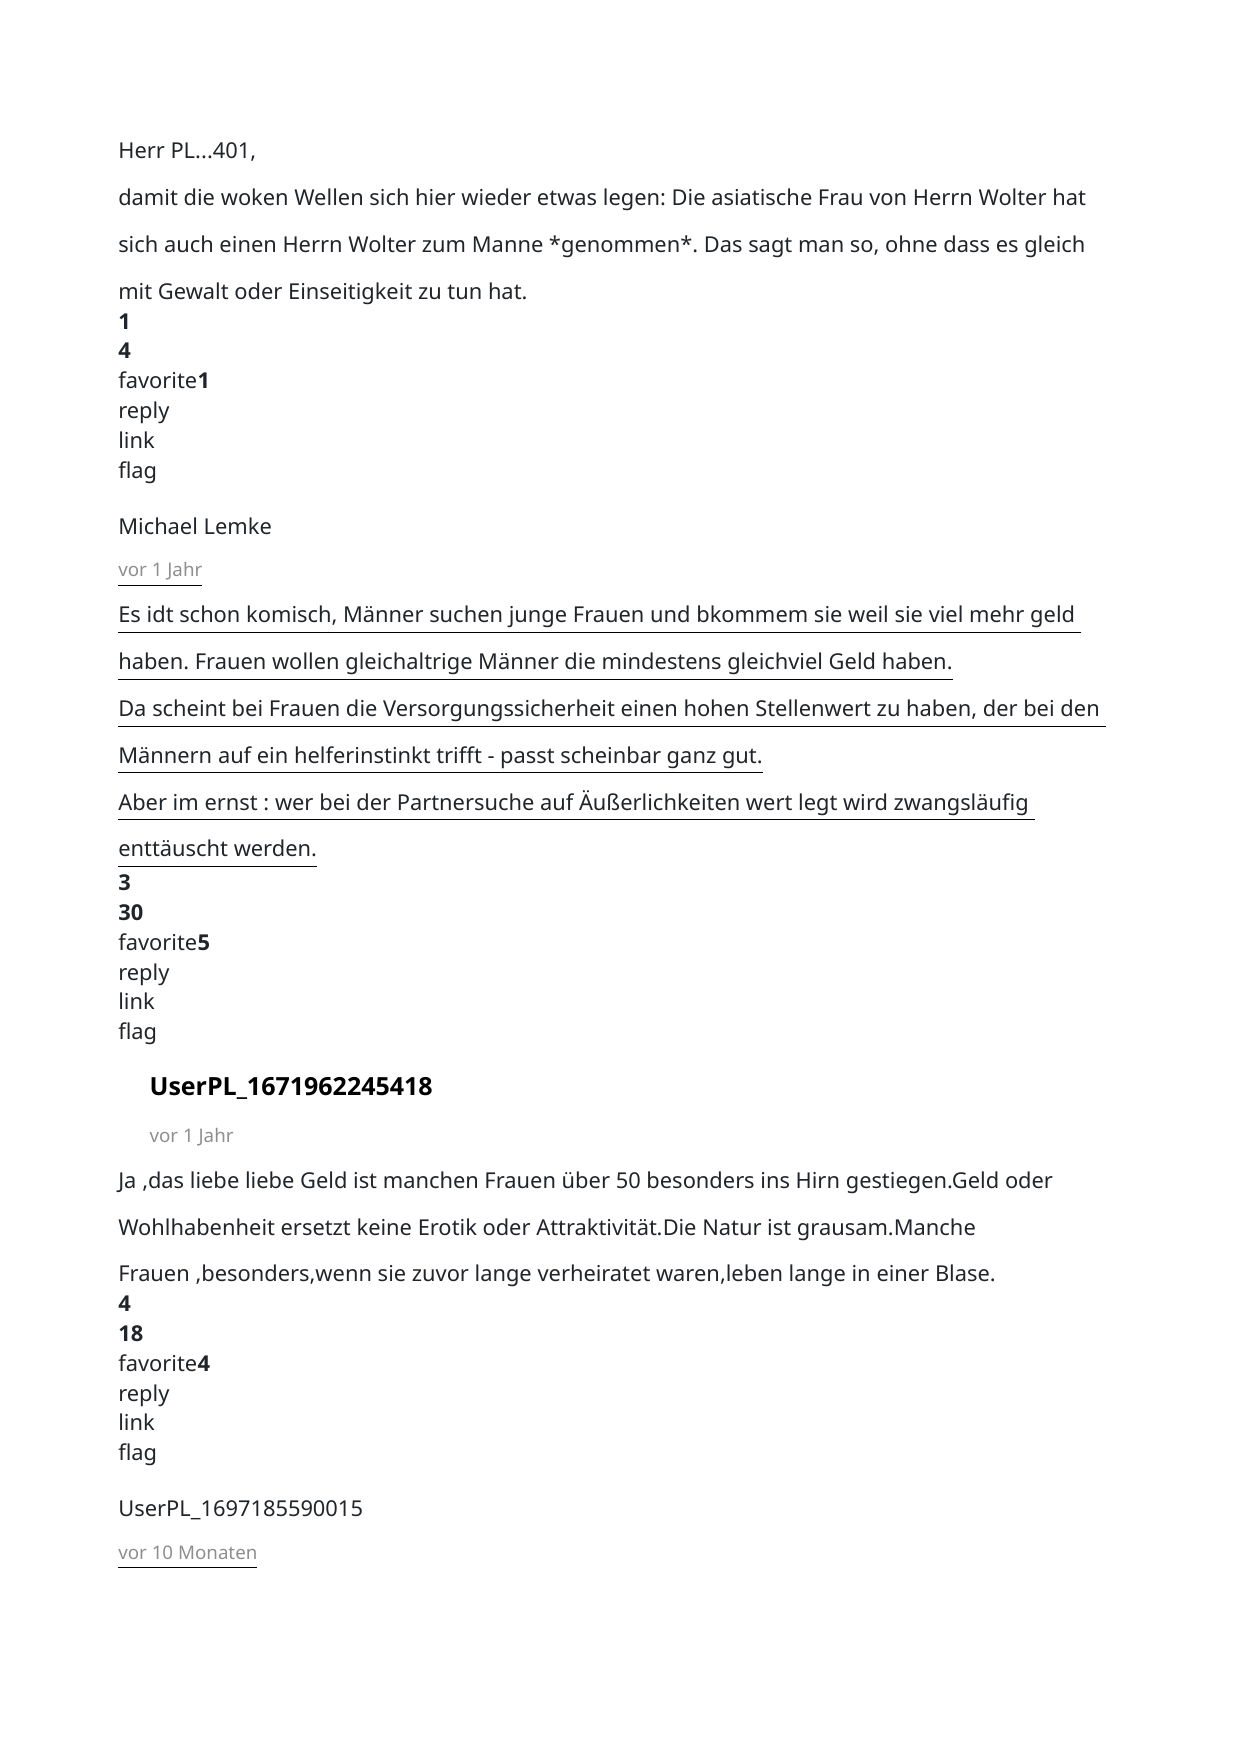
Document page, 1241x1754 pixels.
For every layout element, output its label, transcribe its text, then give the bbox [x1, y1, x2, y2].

text link [118, 425, 1122, 454]
text 1 [118, 306, 1122, 335]
text vor 1 Jahr [149, 1118, 1122, 1147]
text Ja ,das liebe liebe Geld ist manchen Frauen über 50 besonders ins Hirn gestiegen.Geld oder Wohlhabenheit ersetzt keine Erotik oder Attraktivität.Die Natur ist grausam.Manche Frauen ,besonders,wenn sie zuvor lange verheiratet waren,leben lange in einer Blase. [118, 1147, 1122, 1288]
text reply [118, 1377, 1122, 1407]
text vor 10 Monaten [118, 1539, 1122, 1568]
text 4 [118, 335, 1122, 365]
text 30 [118, 897, 1122, 927]
text favorite5 [118, 927, 1122, 957]
text link [118, 1407, 1122, 1437]
text Herr PL...401, damit die woken Wellen sich hier wieder etwas legen: Die asiatische Frau von Herrn Wolter hat sich auch einen Herrn Wolter zum Manne *genommen*. Das sagt man so, ohne dass es gleich mit Gewalt oder Einseitigkeit zu tun hat. [118, 118, 1122, 306]
text flag [118, 1016, 1122, 1046]
text favorite1 [118, 365, 1122, 395]
text Es idt schon komisch, Männer suchen junge Frauen und bkommem sie weil sie viel mehr geld haben. Frauen wollen gleichaltrige Männer die mindestens gleichviel Geld haben. Da scheint bei Frauen die Versorgungssicherheit einen hohen Stellenwert zu haben, der bei den Männern auf ein helferinstinkt trifft - passt scheinbar ganz gut. Aber im ernst : wer bei der Partnersuche auf Äußerlichkeiten wert legt wird zwangsläufig enttäuscht werden. [118, 586, 1122, 867]
text 4 [118, 1288, 1122, 1318]
text reply [118, 395, 1122, 425]
text reply [118, 957, 1122, 986]
text Michael Lemke [118, 500, 1114, 541]
text link [118, 986, 1122, 1016]
text 3 [118, 867, 1122, 897]
text favorite4 [118, 1348, 1122, 1377]
text 18 [118, 1318, 1122, 1348]
text flag [118, 454, 1122, 484]
text UserPL_1697185590015 [118, 1482, 1114, 1523]
text vor 1 Jahr [118, 556, 1122, 586]
text UserPL_1671962245418 [149, 1062, 1114, 1102]
text flag [118, 1437, 1122, 1467]
